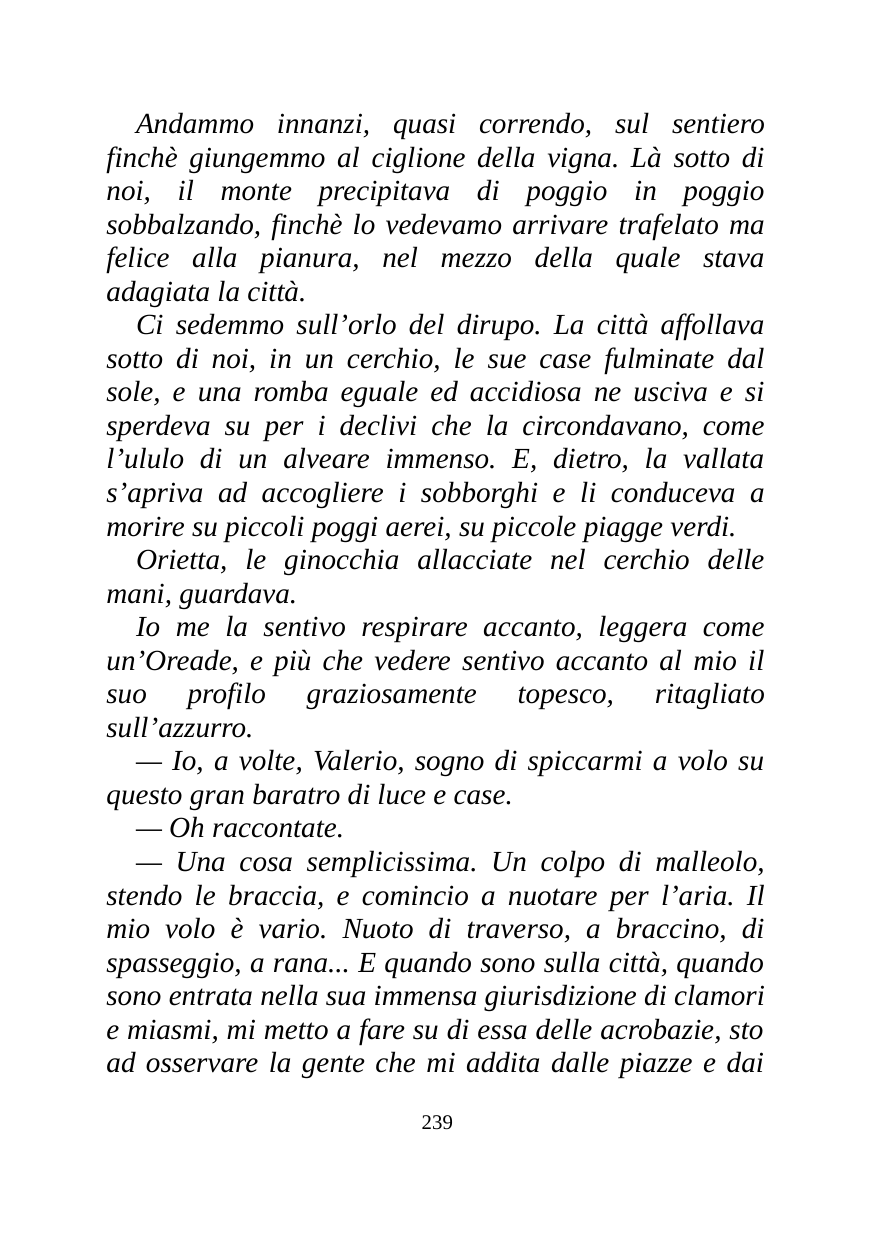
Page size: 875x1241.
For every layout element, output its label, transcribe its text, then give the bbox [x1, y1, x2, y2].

text — Una cosa semplicissima. Un colpo di malleolo, stendo le braccia, e comincio a nuotare per l’aria. Il mio volo è vario. Nuoto di traverso, a braccino, di spasseggio, a rana... E quando sono sulla città, quando sono entrata nella sua immensa giurisdizione di clamori e miasmi, mi metto a fare su di essa delle acrobazie, sto ad osservare la gente che mi addita dalle piazze e dai [106, 844, 768, 1079]
text Io me la sentivo respirare accanto, leggera come un’Oreade, e più che vedere sentivo accanto al mio il suo profilo graziosamente topesco, ritagliato sull’azzurro. [106, 609, 768, 743]
text — Io, a volte, Valerio, sogno di spiccarmi a volo su questo gran baratro di luce e case. [106, 743, 768, 811]
text Andammo innanzi, quasi correndo, sul sentiero finchè giungemmo al ciglione della vigna. Là sotto di noi, il monte precipitava di poggio in poggio sobbalzando, finchè lo vedevamo arrivare trafelato ma felice alla pianura, nel mezzo della quale stava adagiata la città. [106, 106, 768, 307]
text Ci sedemmo sull’orlo del dirupo. La città affollava sotto di noi, in un cerchio, le sue case fulminate dal sole, e una romba eguale ed accidiosa ne usciva e si sperdeva su per i declivi che la circondavano, come l’ululo di un alveare immenso. E, dietro, la vallata s’apriva ad accogliere i sobborghi e li conduceva a morire su piccoli poggi aerei, su piccole piagge verdi. [106, 307, 768, 542]
text Orietta, le ginocchia allacciate nel cerchio delle mani, guardava. [106, 542, 768, 609]
text — Oh raccontate. [106, 811, 768, 844]
